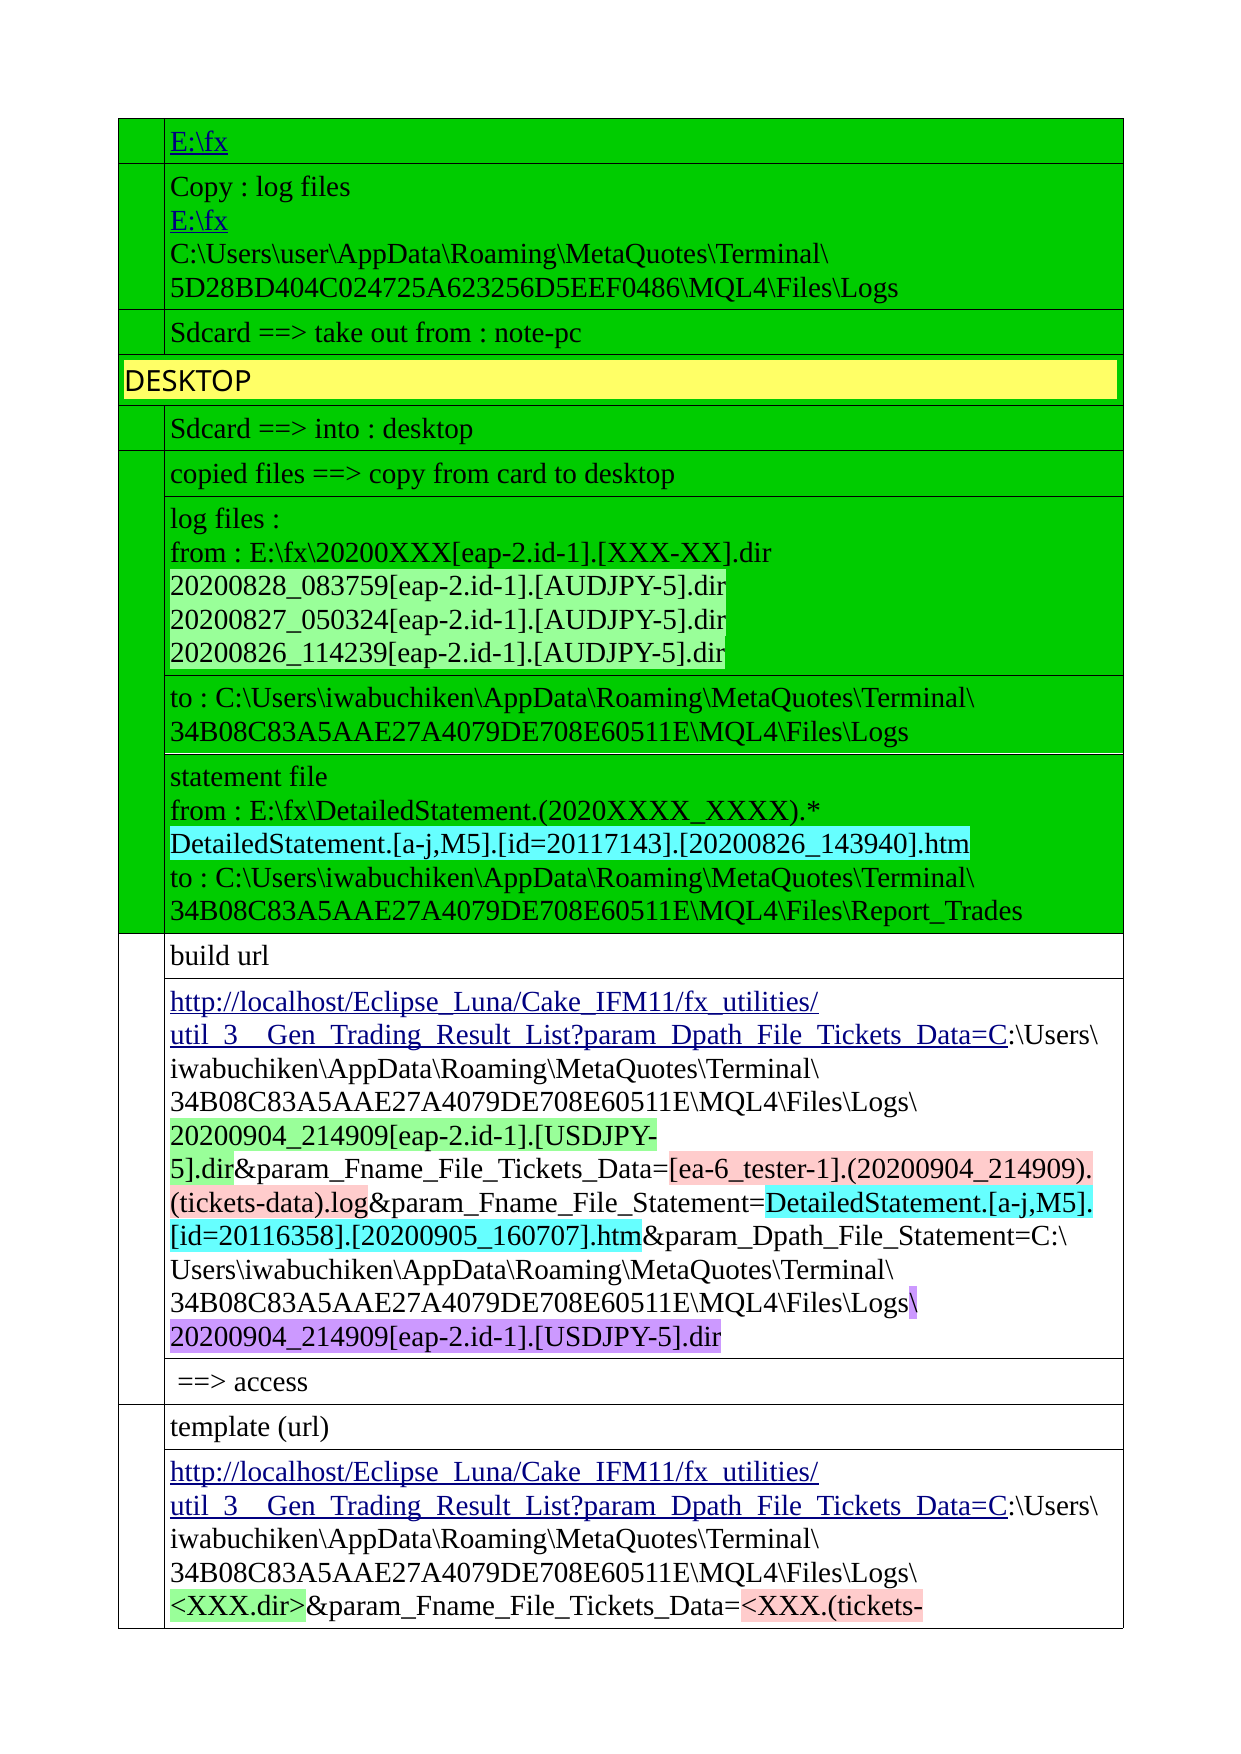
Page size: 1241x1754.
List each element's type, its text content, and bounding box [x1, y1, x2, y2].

table_cell E:\fx [165, 119, 1123, 163]
table_cell Sdcard ==> take out from : note-pc [165, 310, 1123, 354]
table_cell template (url) [165, 1405, 1123, 1448]
table_cell [119, 406, 164, 450]
table_cell http://localhost/Eclipse_Luna/Cake_IFM11/fx_utilities/util_3__Gen_Trading_Result_List?param_Dpath_File_Tickets_Data=C:\Users\iwabuchiken\AppData\Roaming\MetaQuotes\Terminal\34B08C83A5AAE27A4079DE708E60511E\MQL4\Files\Logs\<XXX.dir>&param_Fname_File_Tickets_Data=<XXX.(tickets- [165, 1450, 1123, 1628]
table_cell [119, 310, 164, 354]
table_cell Copy : log files E:\fx C:\Users\user\AppData\Roaming\MetaQuotes\Terminal\5D28BD404C024725A623256D5EEF0486\MQL4\Files\Logs [165, 164, 1123, 309]
table_cell DESKTOP [119, 355, 1123, 405]
table_cell copied files ==> copy from card to desktop [165, 451, 1123, 496]
table_cell [119, 164, 164, 309]
table_cell to : C:\Users\iwabuchiken\AppData\Roaming\MetaQuotes\Terminal\34B08C83A5AAE27A4079DE708E60511E\MQL4\Files\Logs [165, 676, 1123, 753]
table_cell http://localhost/Eclipse_Luna/Cake_IFM11/fx_utilities/util_3__Gen_Trading_Result_List?param_Dpath_File_Tickets_Data=C:\Users\iwabuchiken\AppData\Roaming\MetaQuotes\Terminal\34B08C83A5AAE27A4079DE708E60511E\MQL4\Files\Logs\20200904_214909[eap-2.id-1].[USDJPY-5].dir&param_Fname_File_Tickets_Data=[ea-6_tester-1].(20200904_214909).(tickets-data).log&param_Fname_File_Statement=DetailedStatement.[a-j,M5].[id=20116358].[20200905_160707].htm&param_Dpath_File_Statement=C:\Users\iwabuchiken\AppData\Roaming\MetaQuotes\Terminal\34B08C83A5AAE27A4079DE708E60511E\MQL4\Files\Logs\20200904_214909[eap-2.id-1].[USDJPY-5].dir [165, 979, 1123, 1358]
table_cell [119, 451, 164, 933]
table_cell Sdcard ==> into : desktop [165, 406, 1123, 450]
table_cell [119, 119, 164, 163]
table_cell statement file from : E:\fx\DetailedStatement.(2020XXXX_XXXX).* DetailedStatement.[a-j,M5].[id=20117143].[20200826_143940].htm to : C:\Users\iwabuchiken\AppData\Roaming\MetaQuotes\Terminal\34B08C83A5AAE27A4079DE708E60511E\MQL4\Files\Report_Trades [165, 755, 1123, 933]
table_cell build url [165, 934, 1123, 978]
table_cell [119, 1405, 164, 1628]
table_cell log files : from : E:\fx\20200XXX[eap-2.id-1].[XXX-XX].dir 20200828_083759[eap-2.id-1].[AUDJPY-5].dir 20200827_050324[eap-2.id-1].[AUDJPY-5].dir 20200826_114239[eap-2.id-1].[AUDJPY-5].dir [165, 497, 1123, 675]
table_cell [119, 934, 164, 1403]
table_cell ==> access [165, 1359, 1123, 1403]
